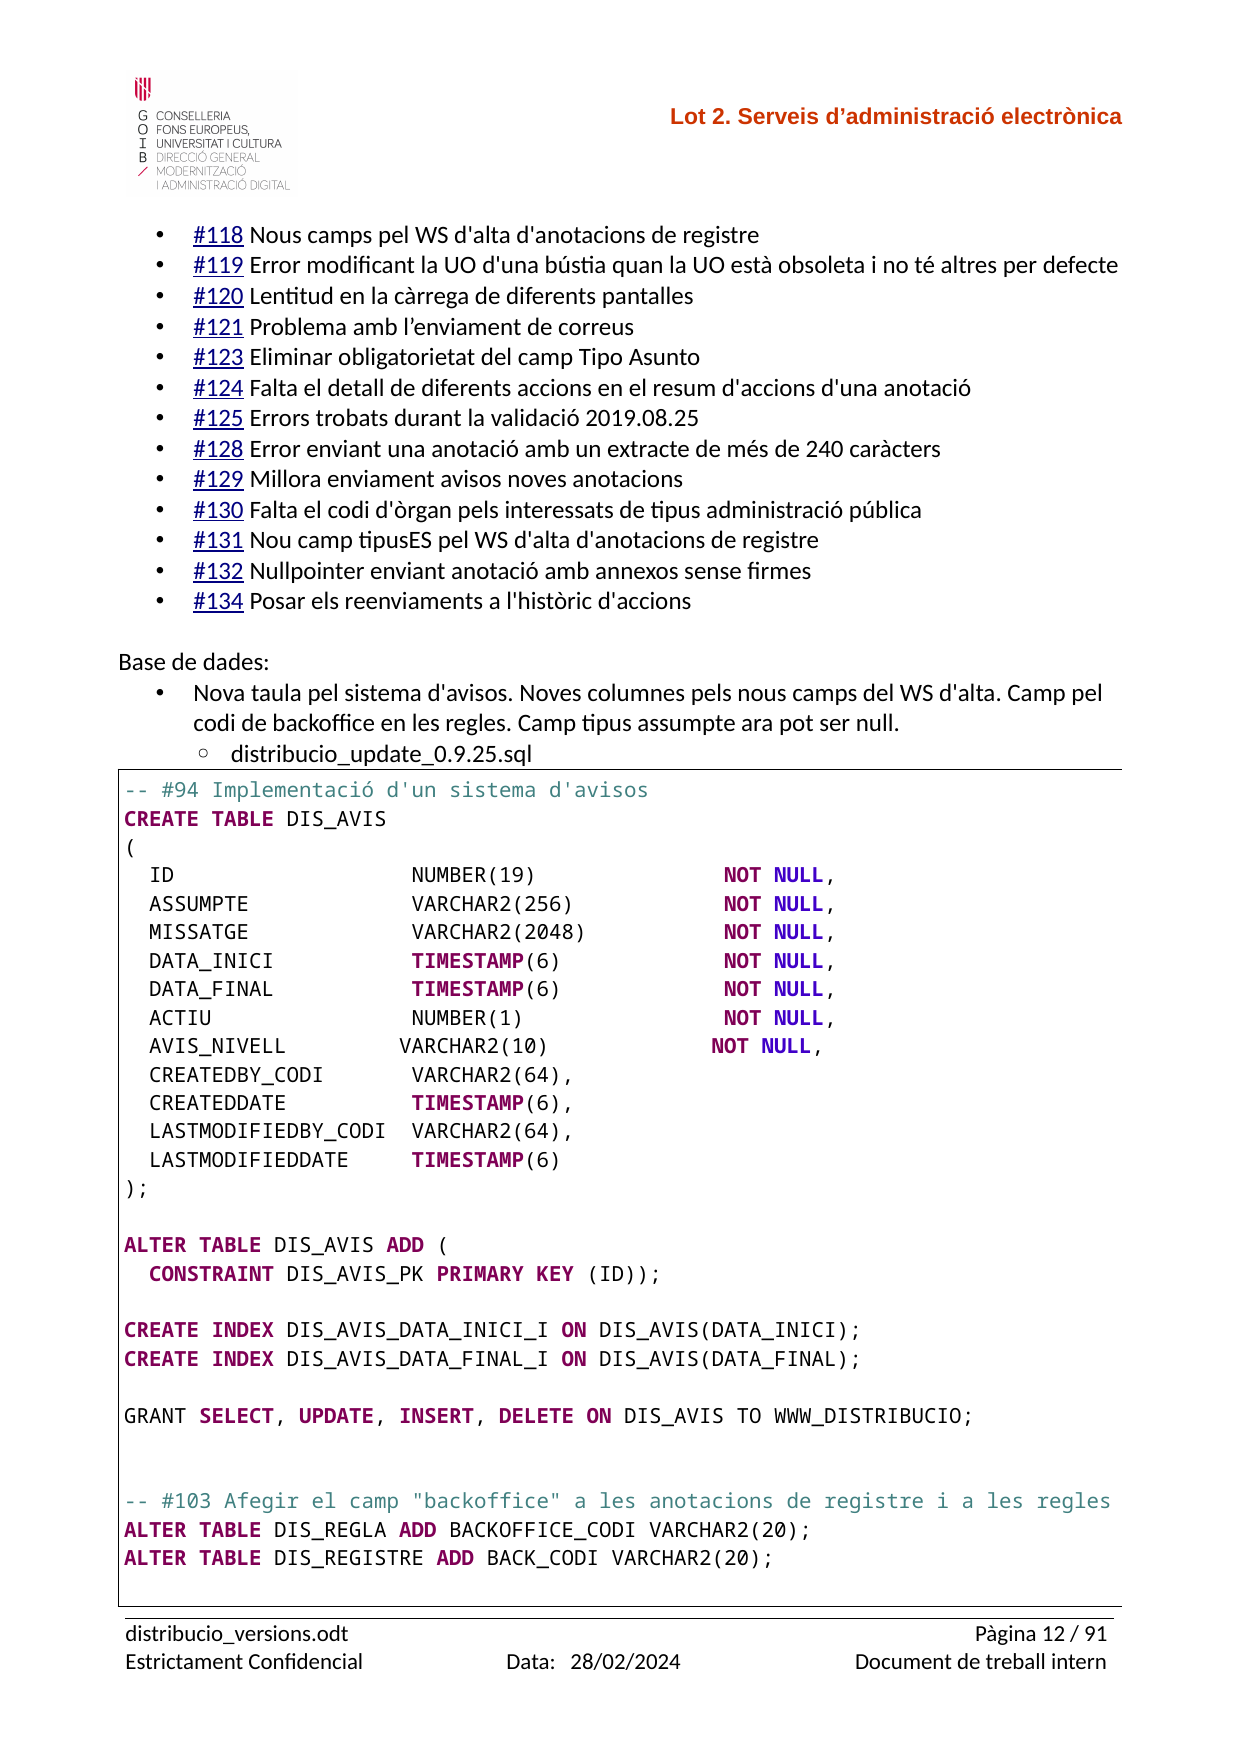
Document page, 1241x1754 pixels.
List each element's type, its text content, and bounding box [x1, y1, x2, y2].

list #119 Error modificant la UO d'una bústia quan la UO està obsoleta i no té altres per defecte [156, 250, 1122, 280]
list #131 Nou camp tipusES pel WS d'alta d'anotacions de registre [156, 524, 1122, 555]
list #128 Error enviant una anotació amb un extracte de més de 240 caràcters [156, 433, 1122, 463]
list distribucio_update_0.9.25.sql [193, 738, 1122, 768]
list #125 Errors trobats durant la validació 2019.08.25 [156, 402, 1122, 433]
list #120 Lentitud en la càrrega de diferents pantalles [156, 280, 1122, 311]
table_header -- #94 Implementació d'un sistema d'avisos CREATE TABLE DIS_AVIS ( ID NUMBER(19) NOT NULL, ASSUMPTE VARCHAR2(256) NOT NULL, MISSATGE VARCHAR2(2048) NOT NULL, DATA_INICI TIMESTAMP(6) NOT NULL, DATA_FINAL TIMESTAMP(6) NOT NULL, ACTIU NUMBER(1) NOT NULL, AVIS_NIVELL VARCHAR2(10) NOT NULL, CREATEDBY_CODI VARCHAR2(64), CREATEDDATE TIMESTAMP(6), LASTMODIFIEDBY_CODI VARCHAR2(64), LASTMODIFIEDDATE TIMESTAMP(6) ); ALTER TABLE DIS_AVIS ADD ( CONSTRAINT DIS_AVIS_PK PRIMARY KEY (ID)); CREATE INDEX DIS_AVIS_DATA_INICI_I ON DIS_AVIS(DATA_INICI); CREATE INDEX DIS_AVIS_DATA_FINAL_I ON DIS_AVIS(DATA_FINAL); GRANT SELECT, UPDATE, INSERT, DELETE ON DIS_AVIS TO WWW_DISTRIBUCIO; -- #103 Afegir el camp "backoffice" a les anotacions de registre i a les regles ALTER TABLE DIS_REGLA ADD BACKOFFICE_CODI VARCHAR2(20); ALTER TABLE DIS_REGISTRE ADD BACK_CODI VARCHAR2(20); [119, 770, 1122, 1606]
list #132 Nullpointer enviant anotació amb annexos sense firmes [156, 555, 1122, 585]
list #130 Falta el codi d'òrgan pels interessats de tipus administració pública [156, 494, 1122, 524]
list #118 Nous camps pel WS d'alta d'anotacions de registre [156, 219, 1122, 250]
text Base de dades: [118, 646, 1122, 677]
list #124 Falta el detall de diferents accions en el resum d'accions d'una anotació [156, 372, 1122, 402]
list #123 Eliminar obligatorietat del camp Tipo Asunto [156, 341, 1122, 372]
list #121 Problema amb l’enviament de correus [156, 311, 1122, 341]
list #134 Posar els reenviaments a l'històric d'accions [156, 585, 1122, 616]
list Nova taula pel sistema d'avisos. Noves columnes pels nous camps del WS d'alta. Camp pel codi de backoffice en les regles. Camp tipus assumpte ara pot ser null. [156, 677, 1122, 738]
list #129 Millora enviament avisos noves anotacions [156, 463, 1122, 494]
picture [126, 70, 299, 197]
